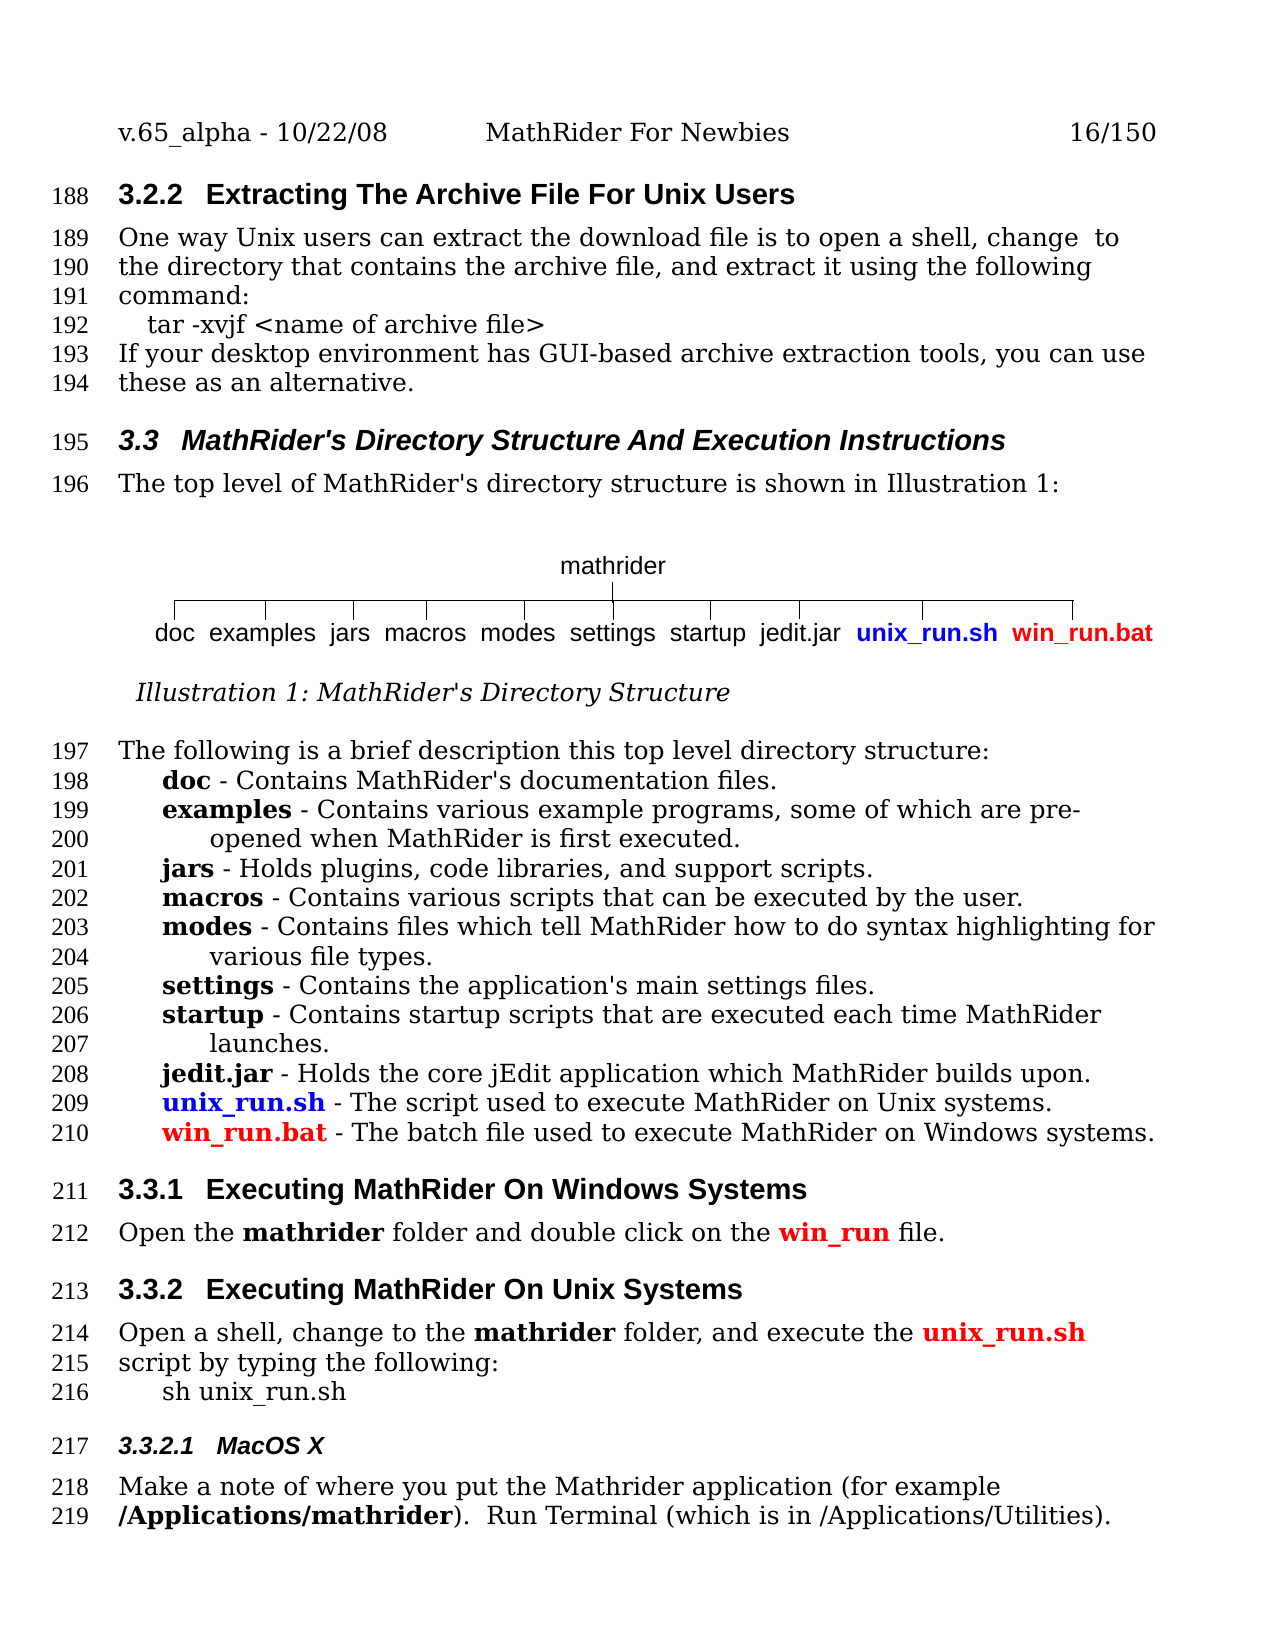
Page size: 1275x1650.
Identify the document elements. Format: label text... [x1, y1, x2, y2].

subtitle Executing MathRider On Windows Systems [118, 1172, 1157, 1206]
text Illustration 1: MathRider's Directory Structure [136, 524, 1153, 707]
text win_run.bat - The batch file used to execute MathRider on Windows systems. [162, 1118, 1157, 1147]
text settings - Contains the application's main settings files. [162, 971, 1157, 1000]
text Open a shell, change to the mathrider folder, and execute the unix_run.sh script by typing the following: [118, 1318, 1157, 1377]
subtitle MathRider's Directory Structure And Execution Instructions [118, 423, 1157, 456]
text sh unix_run.sh [162, 1377, 1157, 1406]
text unix_run.sh - The script used to execute MathRider on Unix systems. [162, 1088, 1157, 1118]
text One way Unix users can extract the download file is to open a shell, change to the directory that contains the archive file, and extract it using the following command: [118, 223, 1157, 310]
text jars - Holds plugins, code libraries, and support scripts. [162, 854, 1157, 883]
subtitle Executing MathRider On Unix Systems [118, 1272, 1157, 1306]
text modes - Contains files which tell MathRider how to do syntax highlighting for various file types. [162, 912, 1157, 971]
text doc - Contains MathRider's documentation files. [162, 766, 1157, 795]
text jedit.jar - Holds the core jEdit application which MathRider builds upon. [162, 1059, 1157, 1088]
text tar -xvjf <name of archive file> [147, 310, 1157, 339]
subtitle Extracting The Archive File For Unix Users [118, 177, 1157, 210]
text If your desktop environment has GUI-based archive extraction tools, you can use these as an alternative. [118, 339, 1157, 398]
text examples - Contains various example programs, some of which are pre-opened when MathRider is first executed. [162, 795, 1157, 854]
subtitle MacOS X [118, 1431, 1157, 1460]
text macros - Contains various scripts that can be executed by the user. [162, 883, 1157, 912]
text Open the mathrider folder and double click on the win_run file. [118, 1218, 1157, 1247]
text The top level of MathRider's directory structure is shown in Illustration 1: [118, 469, 1157, 498]
text startup - Contains startup scripts that are executed each time MathRider launches. [162, 1000, 1157, 1059]
text Make a note of where you put the Mathrider application (for example /Applications/mathrider). Run Terminal (which is in /Applications/Utilities). [118, 1472, 1157, 1531]
text The following is a brief description this top level directory structure: [118, 737, 1157, 766]
